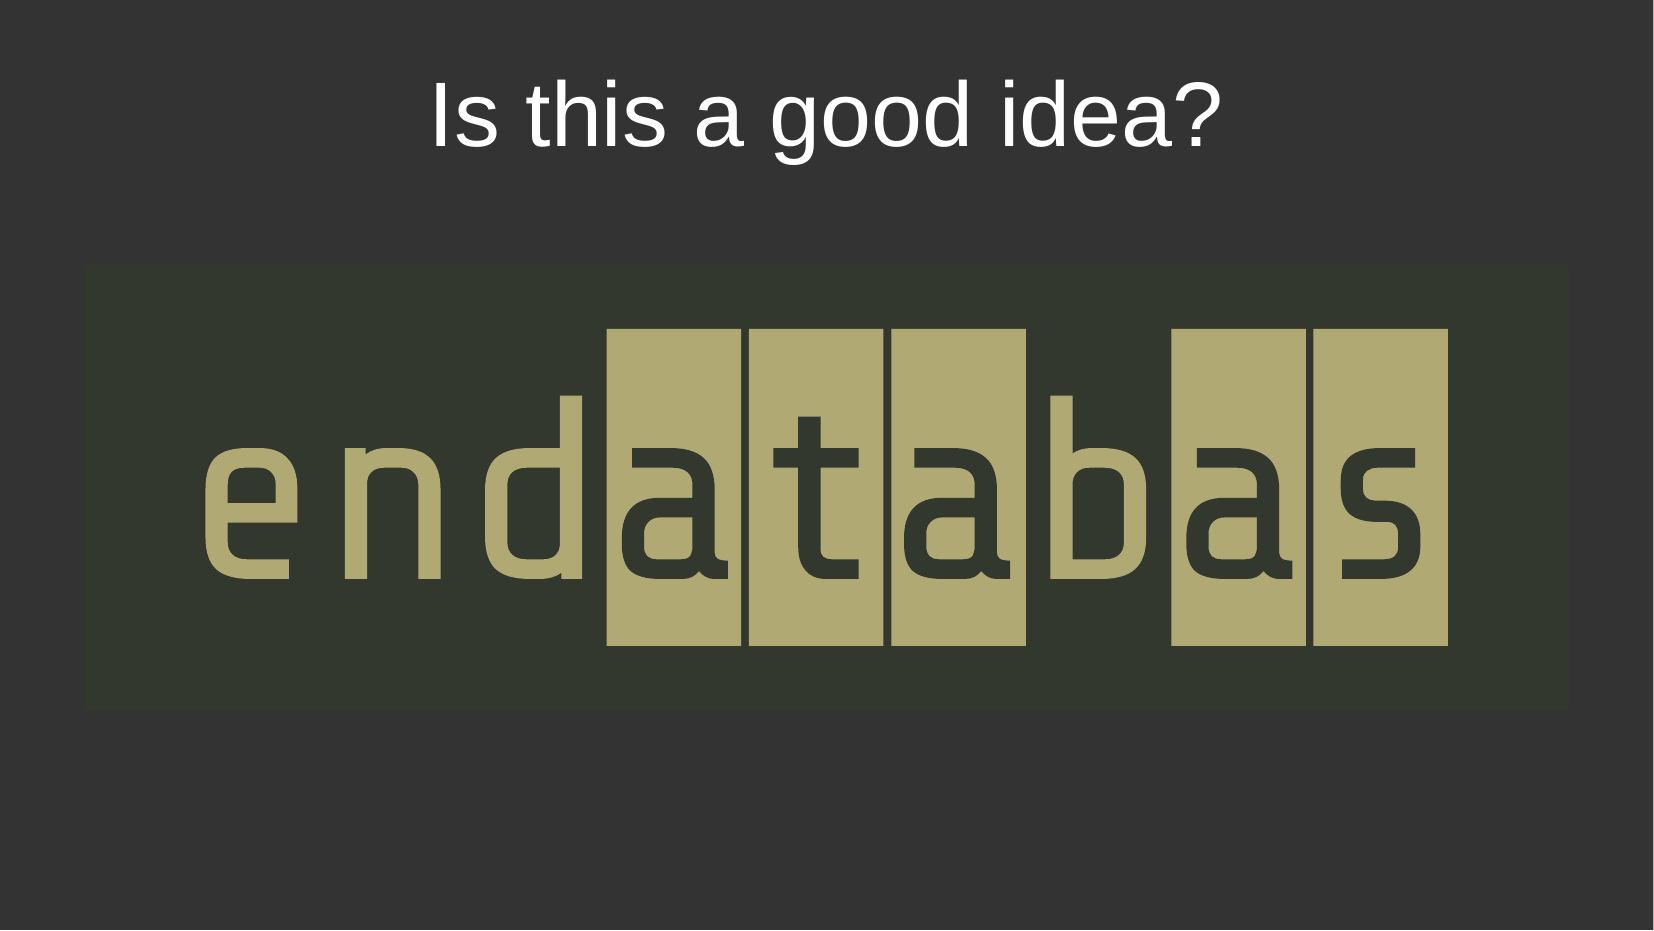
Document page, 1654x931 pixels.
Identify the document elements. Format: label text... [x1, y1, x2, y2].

picture [82, 262, 1571, 712]
title Is this a good idea? [82, 37, 1571, 193]
